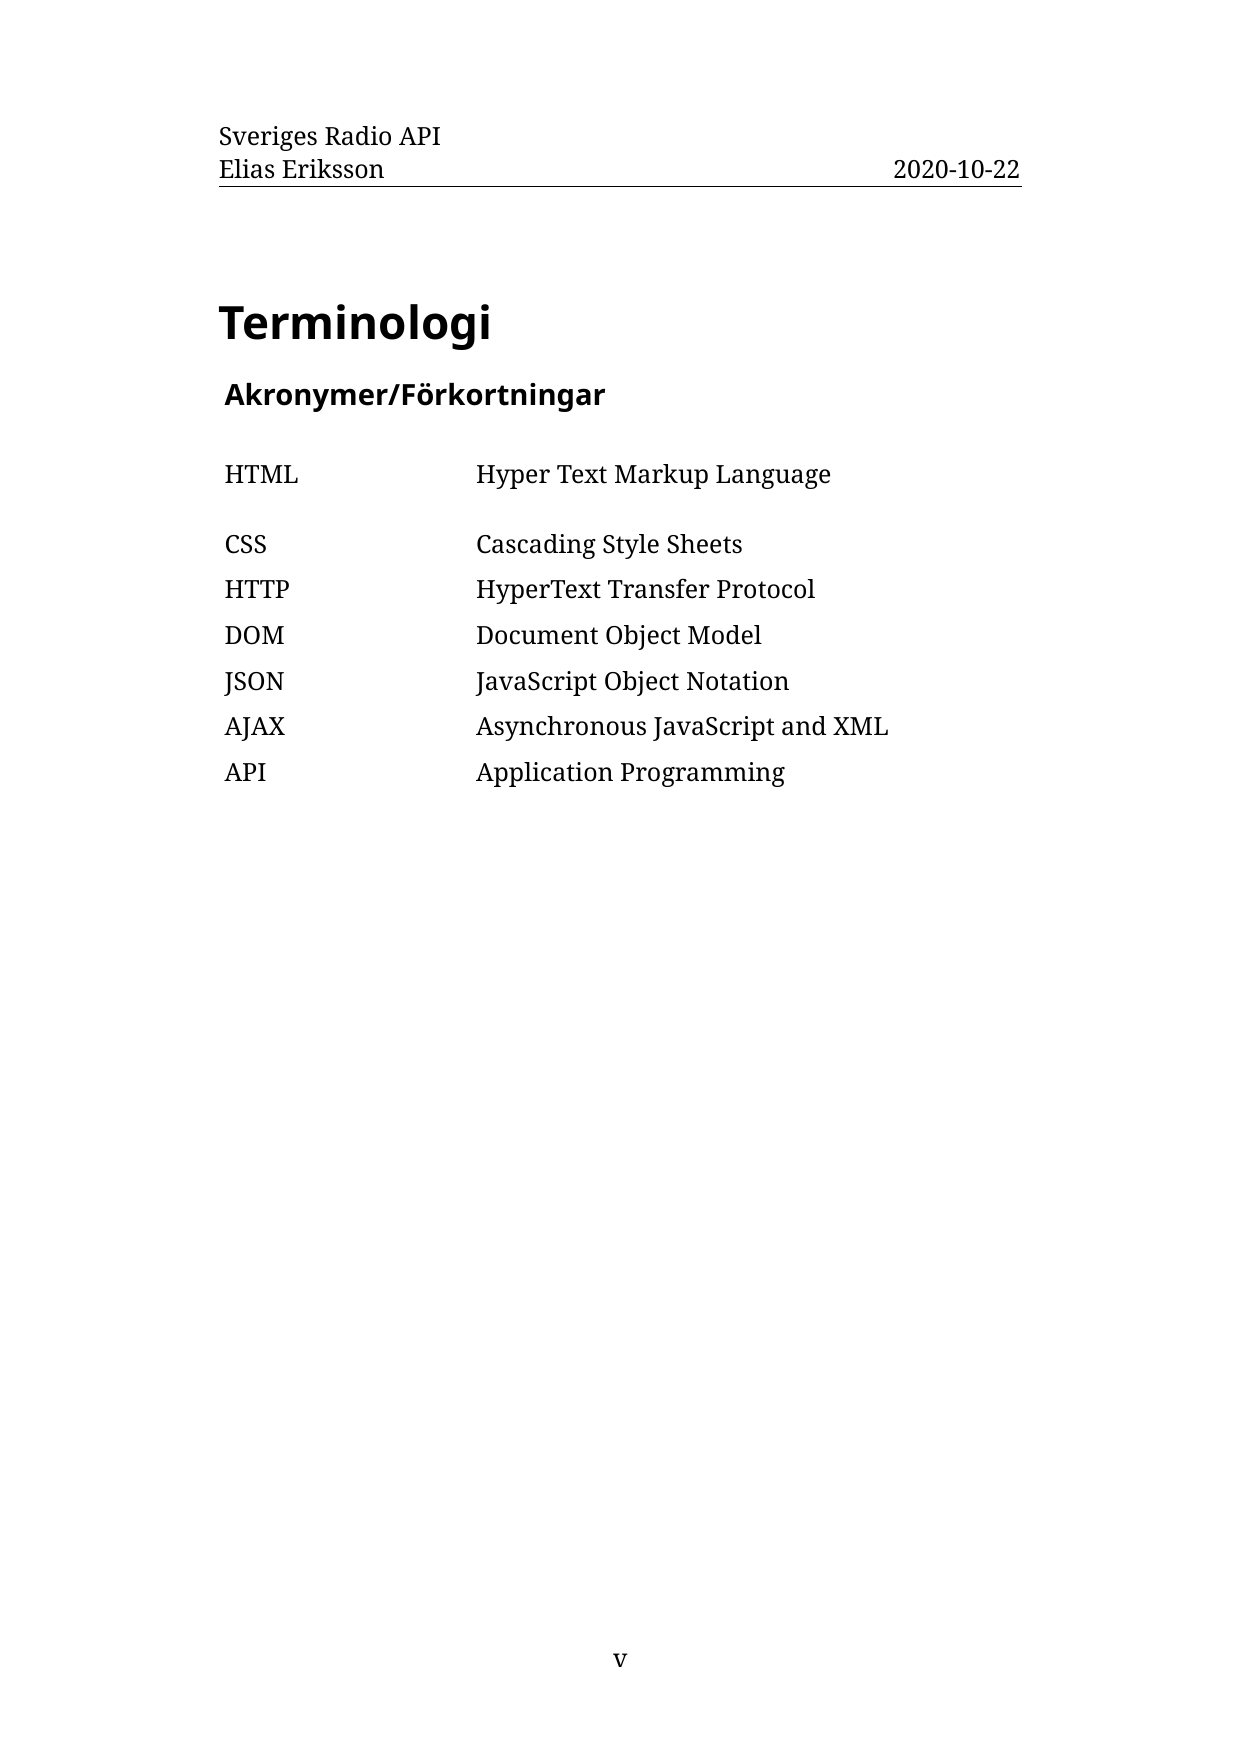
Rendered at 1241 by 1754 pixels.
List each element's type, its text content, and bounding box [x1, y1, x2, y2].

table_cell CSS [219, 521, 470, 566]
table_cell API [219, 749, 470, 794]
subtitle Terminologi [218, 291, 1022, 353]
table_header Akronymer/Förkortningar [219, 363, 1022, 444]
table_cell JavaScript Object Notation [470, 658, 1022, 703]
table_cell HTTP [219, 566, 470, 612]
table_cell DOM [219, 612, 470, 657]
table_cell AJAX [219, 703, 470, 748]
table_cell HyperText Transfer Protocol [470, 566, 1022, 612]
table_cell HTML [219, 445, 470, 521]
table_cell Document Object Model [470, 612, 1022, 657]
table_cell JSON [219, 658, 470, 703]
table_cell Asynchronous JavaScript and XML [470, 703, 1022, 748]
table_cell Application Programming [470, 749, 1022, 794]
table_cell Hyper Text Markup Language [470, 445, 1022, 521]
table_cell Cascading Style Sheets [470, 521, 1022, 566]
